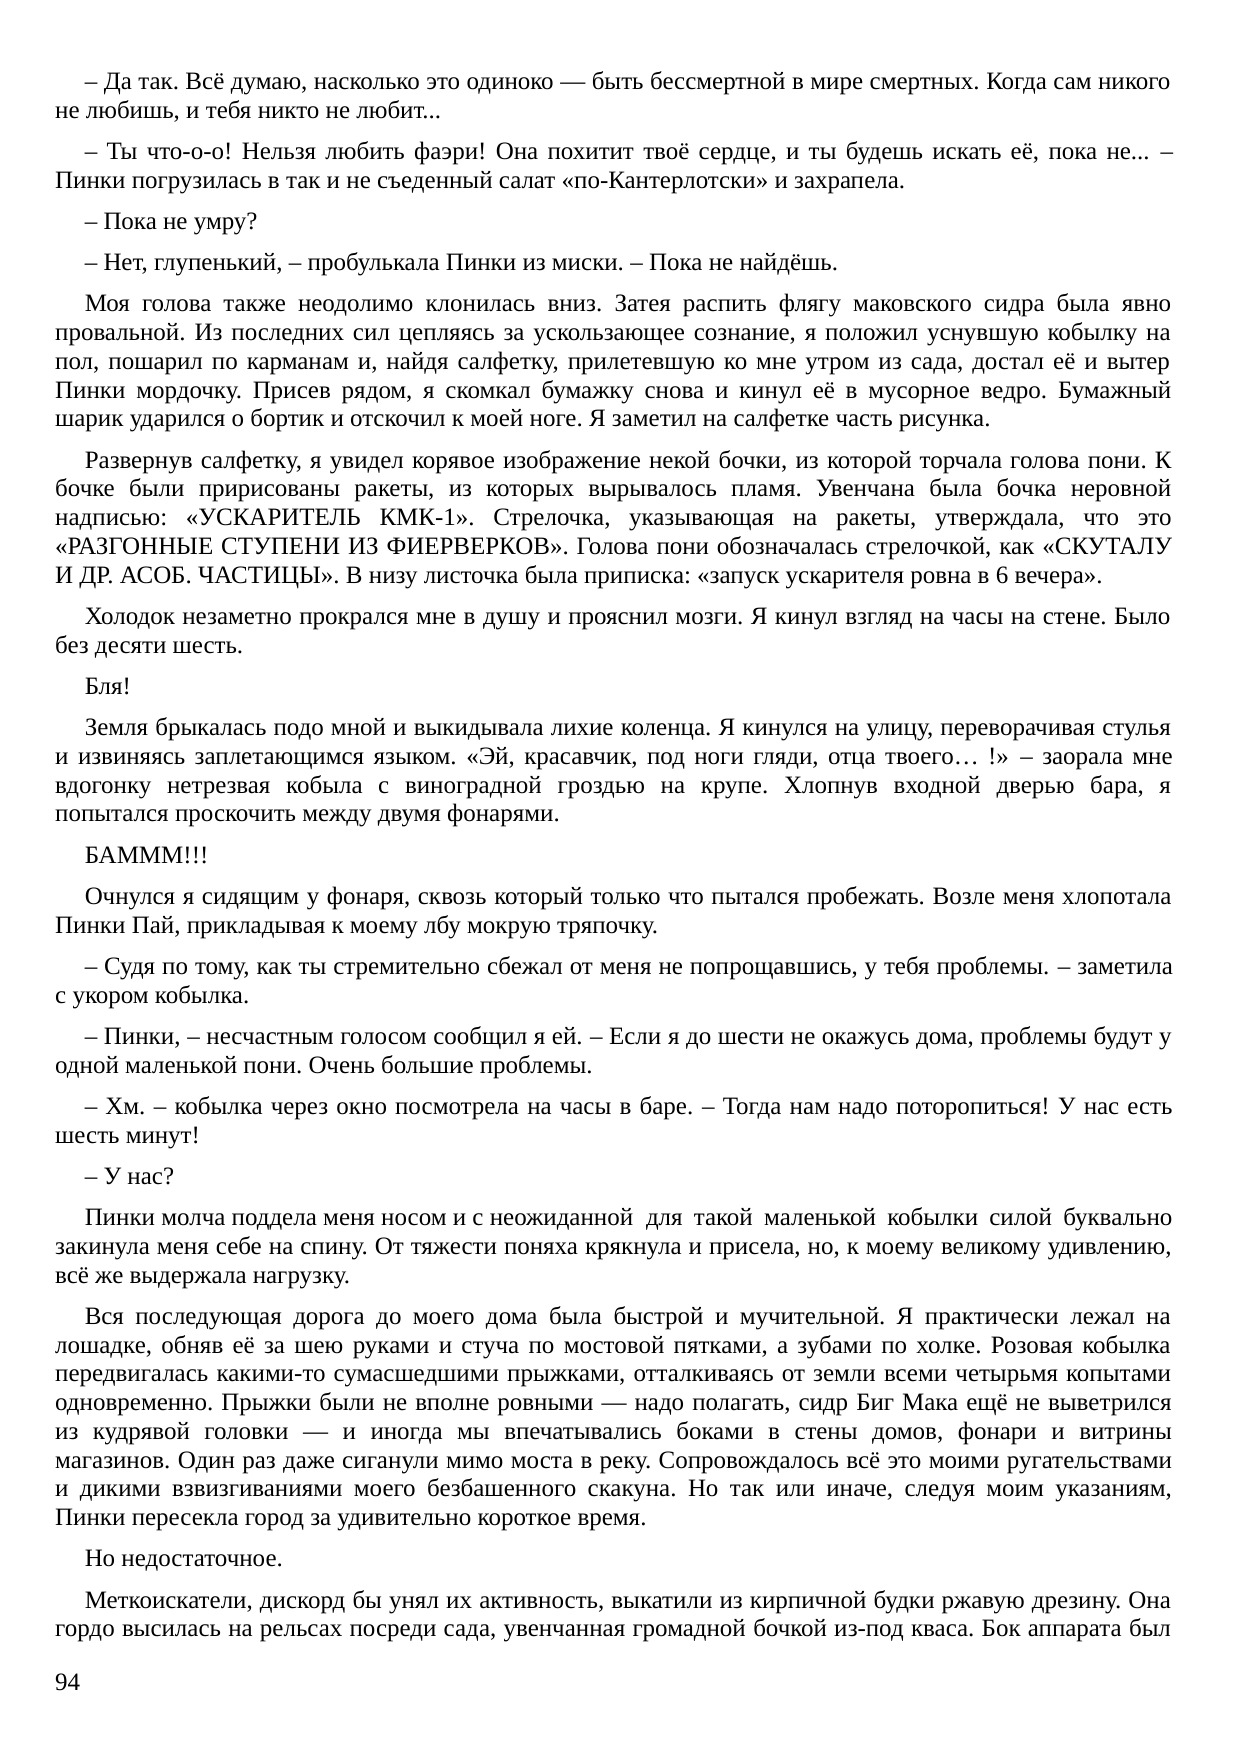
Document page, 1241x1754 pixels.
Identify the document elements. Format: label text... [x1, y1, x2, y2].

text Моя голова также неодолимо клонилась вниз. Затея распить флягу маковского сидра была явно провальной. Из последних сил цепляясь за ускользающее сознание, я положил уснувшую кобылку на пол, пошарил по карманам и, найдя салфетку, прилетевшую ко мне утром из сада, достал её и вытер Пинки мордочку. Присев рядом, я скомкал бумажку снова и кинул её в мусорное ведро. Бумажный шарик ударился о бортик и отскочил к моей ноге. Я заметил на салфетке часть рисунка. [55, 288, 1173, 432]
text Очнулся я сидящим у фонаря, сквозь который только что пытался пробежать. Возле меня хлопотала Пинки Пай, прикладывая к моему лбу мокрую тряпочку. [55, 881, 1173, 938]
text – Хм. – кобылка через окно посмотрела на часы в баре. – Тогда нам надо поторопиться! У нас есть шесть минут! [55, 1091, 1173, 1148]
text Но недостаточное. [55, 1543, 1173, 1572]
text Пинки молча поддела меня носом и с неожиданной для такой маленькой кобылки силой буквально закинула меня себе на спину. От тяжести поняха крякнула и присела, но, к моему великому удивлению, всё же выдержала нагрузку. [55, 1202, 1173, 1288]
text – Судя по тому, как ты стремительно сбежал от меня не попрощавшись, у тебя проблемы. – заметила с укором кобылка. [55, 951, 1173, 1008]
text – Пинки, – несчастным голосом сообщил я ей. – Если я до шести не окажусь дома, проблемы будут у одной маленькой пони. Очень большие проблемы. [55, 1021, 1173, 1078]
text БАМММ!!! [55, 840, 1173, 868]
text Земля брыкалась подо мной и выкидывала лихие коленца. Я кинулся на улицу, переворачивая стулья и извиняясь заплетающимся языком. «Эй, красавчик, под ноги гляди, отца твоего… !» – заорала мне вдогонку нетрезвая кобыла с виноградной гроздью на крупе. Хлопнув входной дверью бара, я попытался проскочить между двумя фонарями. [55, 712, 1173, 827]
text – Пока не умру? [55, 206, 1173, 235]
text – Да так. Всё думаю, насколько это одиноко — быть бессмертной в мире смертных. Когда сам никого не любишь, и тебя никто не любит... [55, 66, 1173, 123]
text – Нет, глупенький, – пробулькала Пинки из миски. – Пока не найдёшь. [55, 247, 1173, 276]
text – Ты что-о-о! Нельзя любить фаэри! Она похитит твоё сердце, и ты будешь искать её, пока не... – Пинки погрузилась в так и не съеденный салат «по-Кантерлотски» и захрапела. [55, 136, 1173, 193]
text Бля! [55, 671, 1173, 700]
text Развернув салфетку, я увидел корявое изображение некой бочки, из которой торчала голова пони. К бочке были пририсованы ракеты, из которых вырывалось пламя. Увенчана была бочка неровной надписью: «УСКАРИТЕЛЬ КМК-1». Стрелочка, указывающая на ракеты, утверждала, что это «РАЗГОННЫЕ СТУПЕНИ ИЗ ФИЕРВЕРКОВ». Голова пони обозначалась стрелочкой, как «СКУТАЛУ И ДР. АСОБ. ЧАСТИЦЫ». В низу листочка была приписка: «запуск ускарителя ровна в 6 вечера». [55, 445, 1173, 588]
text Вся последующая дорога до моего дома была быстрой и мучительной. Я практически лежал на лошадке, обняв её за шею руками и стуча по мостовой пятками, а зубами по холке. Розовая кобылка передвигалась какими-то сумасшедшими прыжками, отталкиваясь от земли всеми четырьмя копытами одновременно. Прыжки были не вполне ровными — надо полагать, сидр Биг Мака ещё не выветрился из кудрявой головки — и иногда мы впечатывались боками в стены домов, фонари и витрины магазинов. Один раз даже сиганули мимо моста в реку. Сопровождалось всё это моими ругательствами и дикими взвизгиваниями моего безбашенного скакуна. Но так или иначе, следуя моим указаниям, Пинки пересекла город за удивительно короткое время. [55, 1301, 1173, 1531]
text – У нас? [55, 1161, 1173, 1190]
text Меткоискатели, дискорд бы унял их активность, выкатили из кирпичной будки ржавую дрезину. Она гордо высилась на рельсах посреди сада, увенчанная громадной бочкой из-под кваса. Бок аппарата был [55, 1585, 1173, 1642]
text Холодок незаметно прокрался мне в душу и прояснил мозги. Я кинул взгляд на часы на стене. Было без десяти шесть. [55, 601, 1173, 658]
